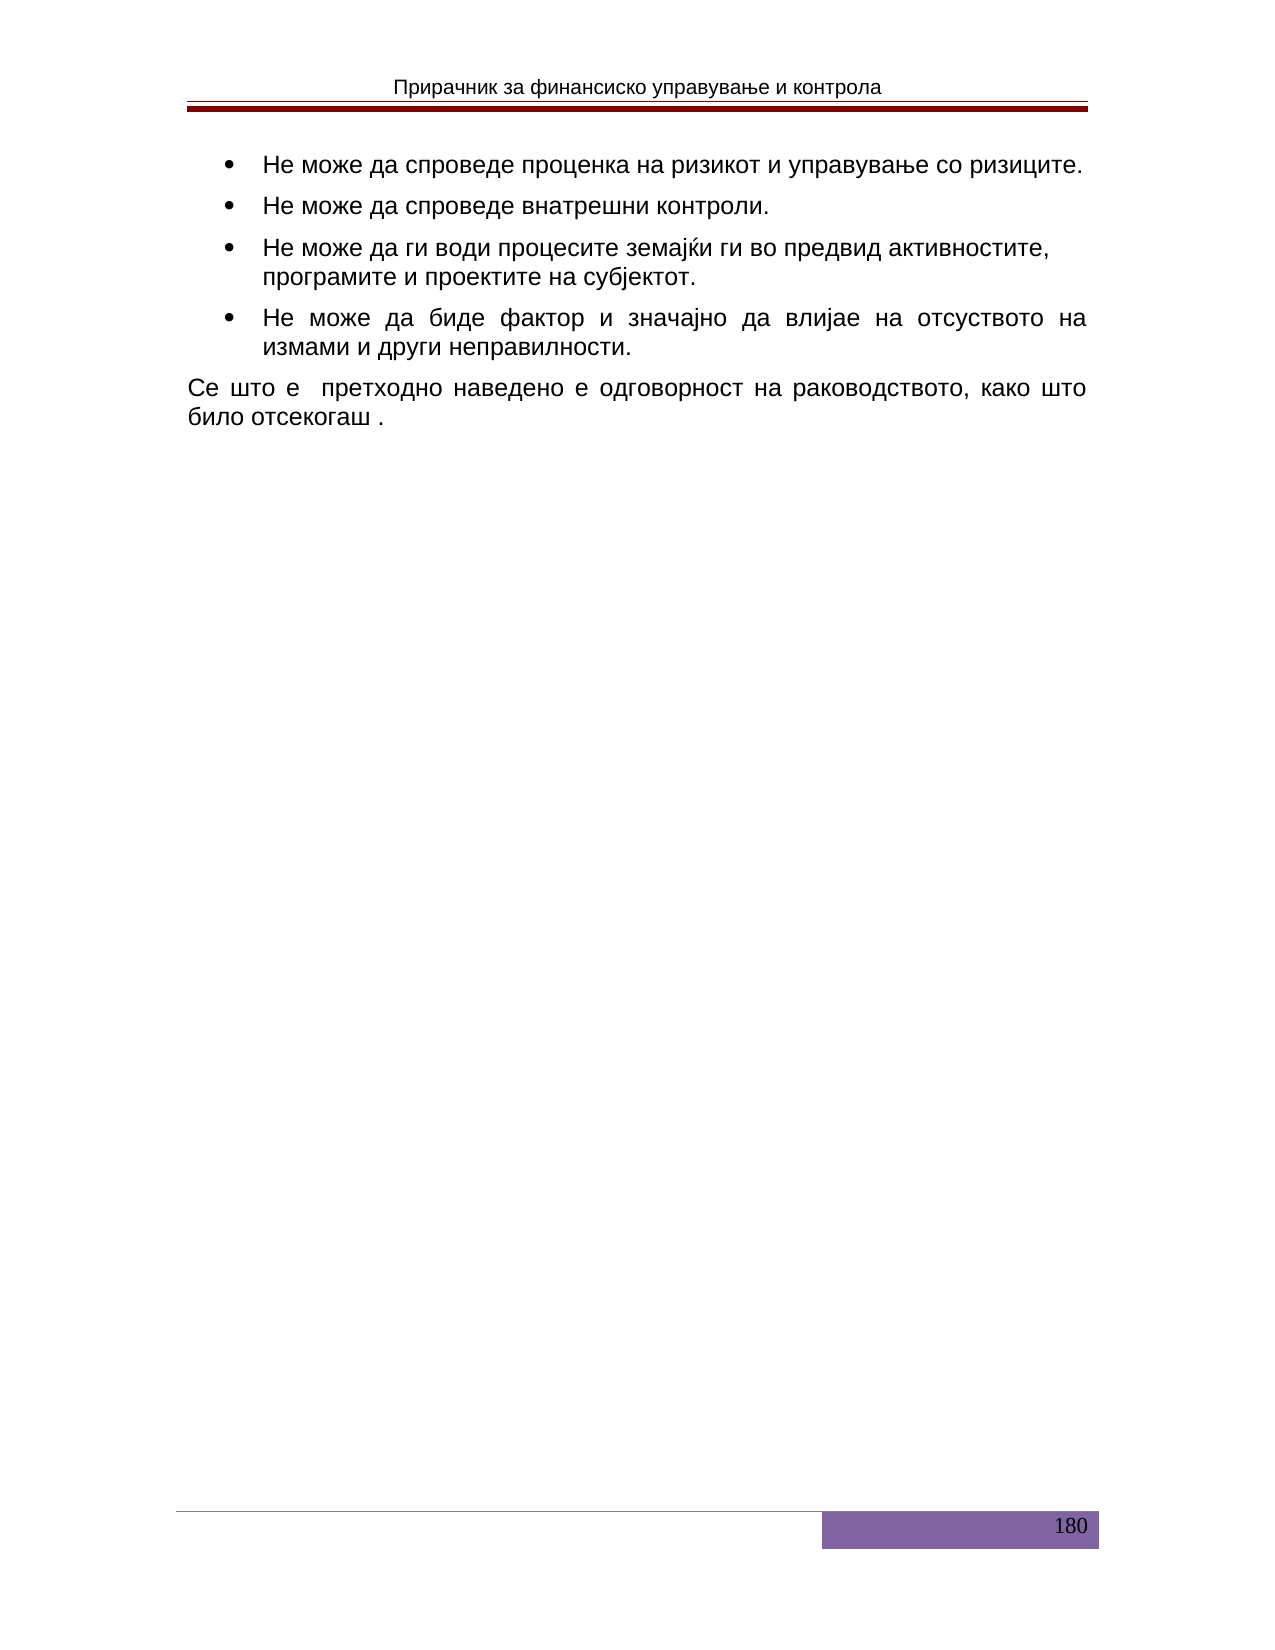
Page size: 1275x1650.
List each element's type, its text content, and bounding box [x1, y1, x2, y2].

list Не може да ги води процесите земајќи ги во предвид активностите, програмите и проектите на субјектот. [225, 233, 1088, 290]
list Не може да спроведе проценка на ризикот и управување со ризиците. [225, 150, 1088, 179]
list Не може да спроведе внатрешни контроли. [225, 191, 1088, 220]
list Не може да биде фактор и значајно да влијае на отсуството на измами и други неправилности. [225, 303, 1088, 360]
text Се што е претходно наведено е одговорност на раководството, како што било отсекогаш . [187, 373, 1088, 430]
